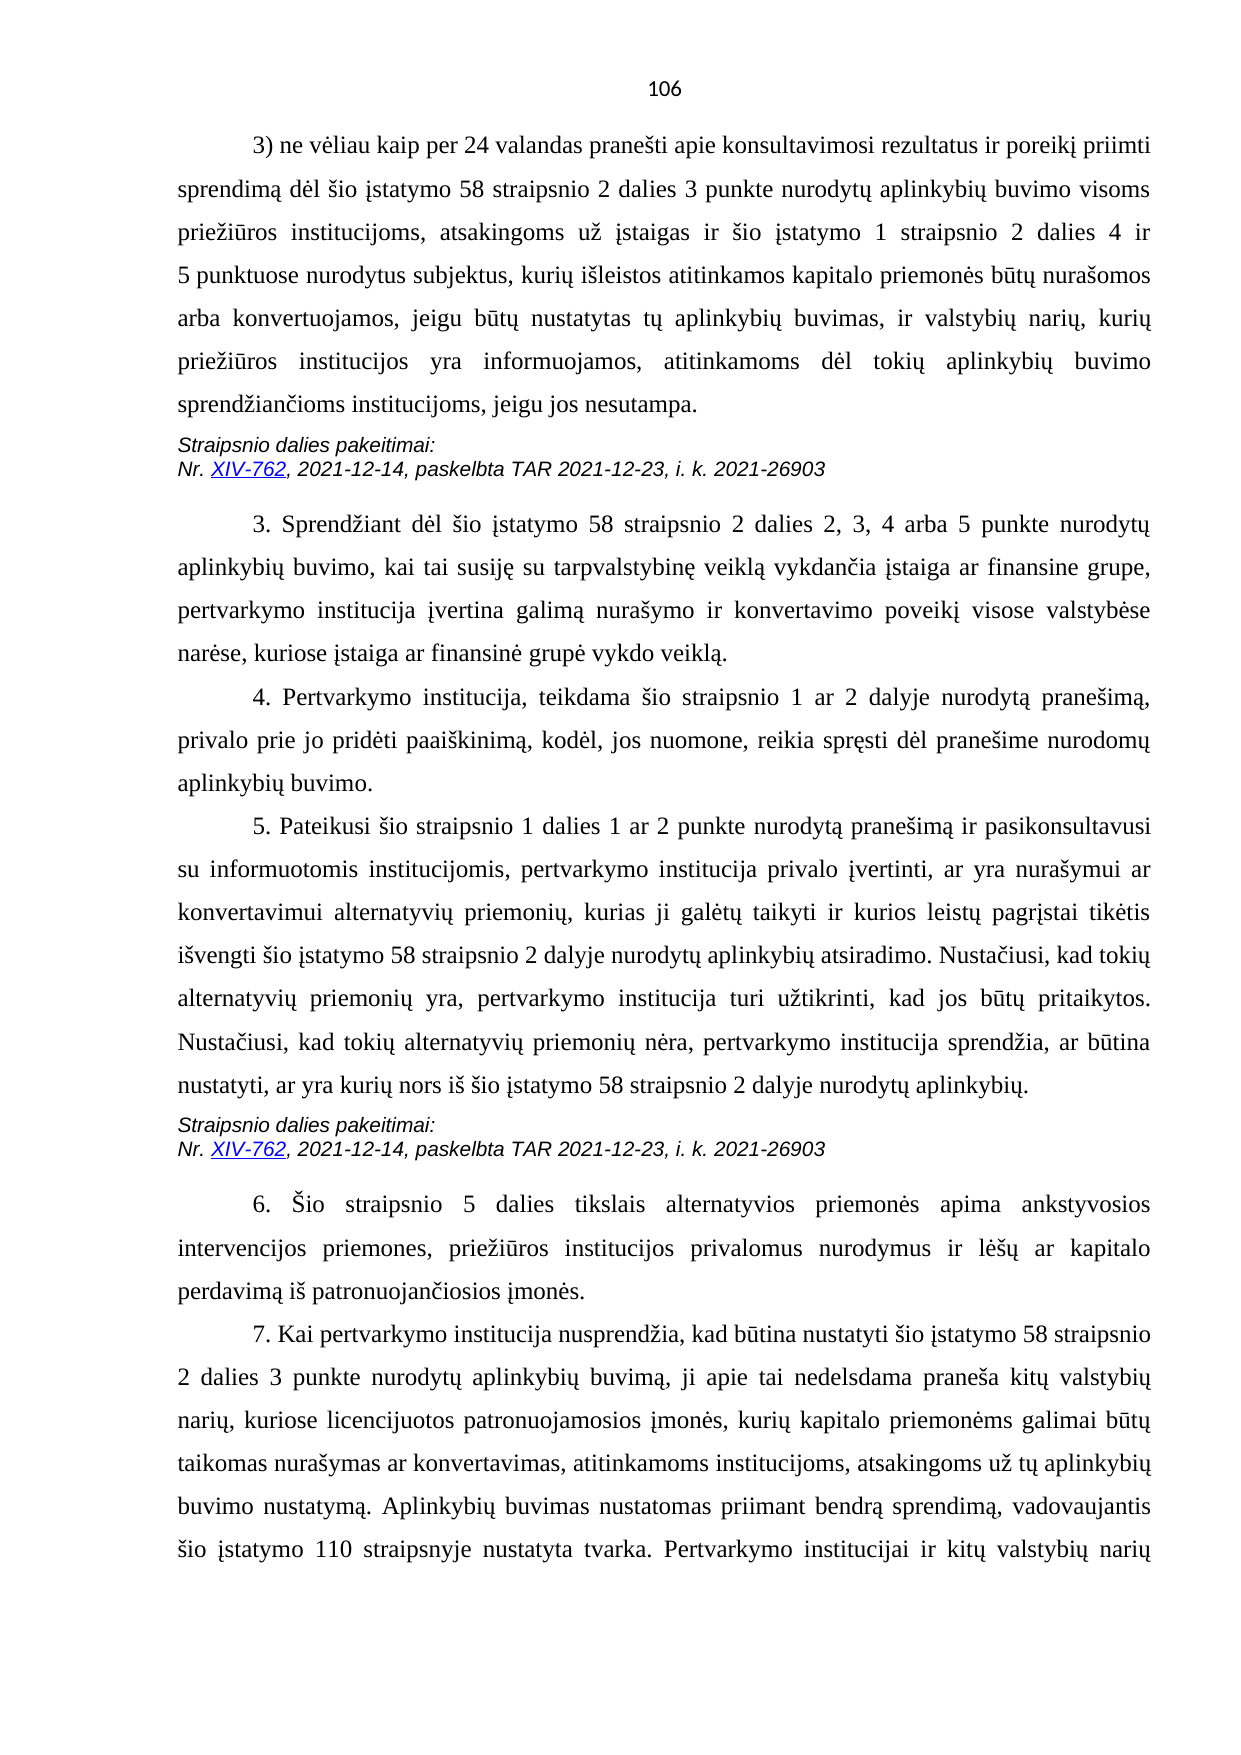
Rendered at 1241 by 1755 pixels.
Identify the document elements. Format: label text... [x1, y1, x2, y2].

text Nr. XIV-762, 2021-12-14, paskelbta TAR 2021-12-23, i. k. 2021-26903 [177, 456, 1152, 480]
text 3. Sprendžiant dėl šio įstatymo 58 straipsnio 2 dalies 2, 3, 4 arba 5 punkte nurodytų aplinkybių buvimo, kai tai susiję su tarpvalstybinę veiklą vykdančia įstaiga ar finansine grupe, pertvarkymo institucija įvertina galimą nurašymo ir konvertavimo poveikį visose valstybėse narėse, kuriose įstaiga ar finansinė grupė vykdo veiklą. [177, 509, 1152, 667]
text Straipsnio dalies pakeitimai: [177, 432, 1152, 456]
text 4. Pertvarkymo institucija, teikdama šio straipsnio 1 ar 2 dalyje nurodytą pranešimą, privalo prie jo pridėti paaiškinimą, kodėl, jos nuomone, reikia spręsti dėl pranešime nurodomų aplinkybių buvimo. [177, 682, 1152, 797]
text 6. Šio straipsnio 5 dalies tikslais alternatyvios priemonės apima ankstyvosios intervencijos priemones, priežiūros institucijos privalomus nurodymus ir lėšų ar kapitalo perdavimą iš patronuojančiosios įmonės. [177, 1189, 1152, 1304]
text 3) ne vėliau kaip per 24 valandas pranešti apie konsultavimosi rezultatus ir poreikį priimti sprendimą dėl šio įstatymo 58 straipsnio 2 dalies 3 punkte nurodytų aplinkybių buvimo visoms priežiūros institucijoms, atsakingoms už įstaigas ir šio įstatymo 1 straipsnio 2 dalies 4 ir 5 punktuose nurodytus subjektus, kurių išleistos atitinkamos kapitalo priemonės būtų nurašomos arba konvertuojamos, jeigu būtų nustatytas tų aplinkybių buvimas, ir valstybių narių, kurių priežiūros institucijos yra informuojamos, atitinkamoms dėl tokių aplinkybių buvimo sprendžiančioms institucijoms, jeigu jos nesutampa. [177, 131, 1152, 418]
text Straipsnio dalies pakeitimai: [177, 1113, 1152, 1137]
text Nr. XIV-762, 2021-12-14, paskelbta TAR 2021-12-23, i. k. 2021-26903 [177, 1137, 1152, 1161]
text 5. Pateikusi šio straipsnio 1 dalies 1 ar 2 punkte nurodytą pranešimą ir pasikonsultavusi su informuotomis institucijomis, pertvarkymo institucija privalo įvertinti, ar yra nurašymui ar konvertavimui alternatyvių priemonių, kurias ji galėtų taikyti ir kurios leistų pagrįstai tikėtis išvengti šio įstatymo 58 straipsnio 2 dalyje nurodytų aplinkybių atsiradimo. Nustačiusi, kad tokių alternatyvių priemonių yra, pertvarkymo institucija turi užtikrinti, kad jos būtų pritaikytos. Nustačiusi, kad tokių alternatyvių priemonių nėra, pertvarkymo institucija sprendžia, ar būtina nustatyti, ar yra kurių nors iš šio įstatymo 58 straipsnio 2 dalyje nurodytų aplinkybių. [177, 811, 1152, 1098]
text 7. Kai pertvarkymo institucija nusprendžia, kad būtina nustatyti šio įstatymo 58 straipsnio 2 dalies 3 punkte nurodytų aplinkybių buvimą, ji apie tai nedelsdama praneša kitų valstybių narių, kuriose licencijuotos patronuojamosios įmonės, kurių kapitalo priemonėms galimai būtų taikomas nurašymas ar konvertavimas, atitinkamoms institucijoms, atsakingoms už tų aplinkybių buvimo nustatymą. Aplinkybių buvimas nustatomas priimant bendrą sprendimą, vadovaujantis šio įstatymo 110 straipsnyje nustatyta tvarka. Pertvarkymo institucijai ir kitų valstybių narių [177, 1319, 1152, 1563]
